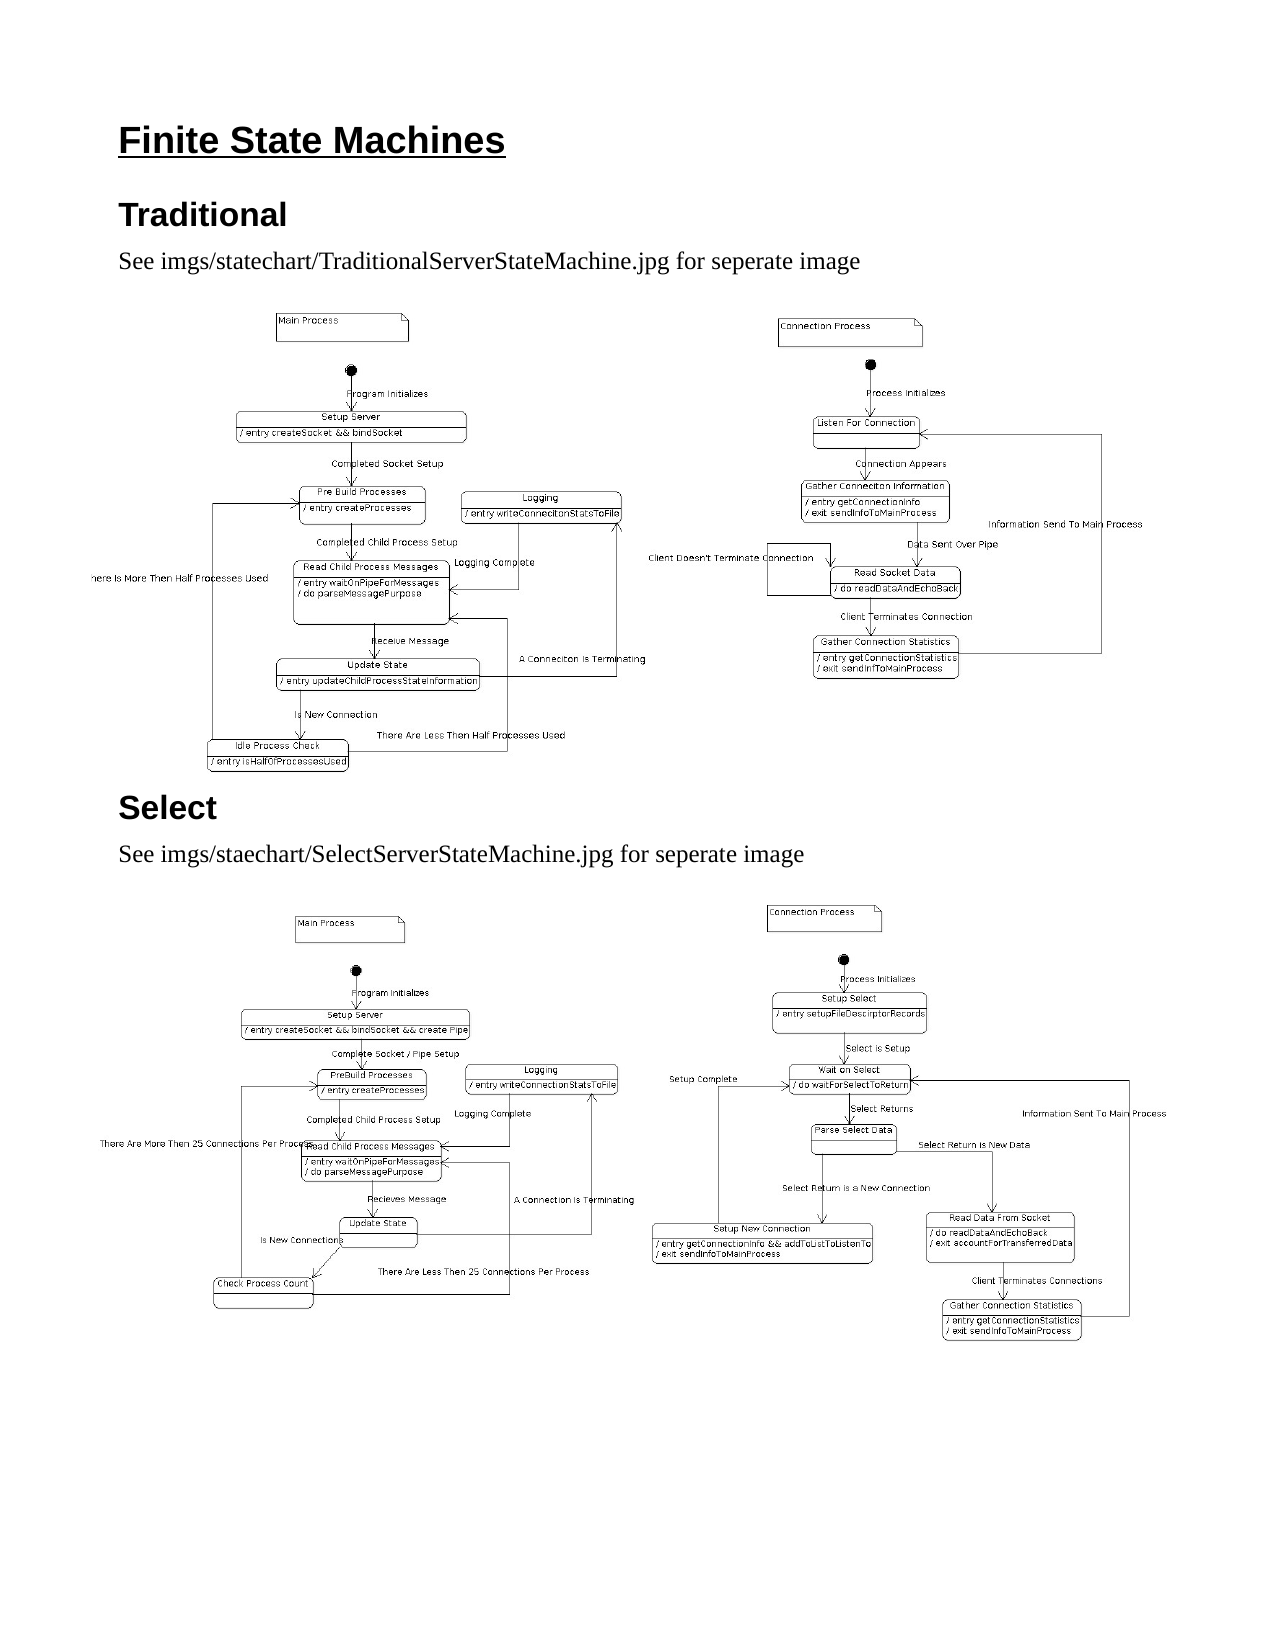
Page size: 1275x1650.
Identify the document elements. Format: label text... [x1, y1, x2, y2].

text See imgs/statechart/TraditionalServerStateMachine.jpg for seperate image [118, 246, 1157, 275]
picture [87, 888, 1188, 1356]
subtitle Finite State Machines [118, 118, 1157, 162]
subtitle Select [118, 788, 1157, 827]
text See imgs/staechart/SelectServerStateMachine.jpg for seperate image [118, 839, 1157, 868]
subtitle Traditional [118, 195, 1157, 234]
picture [91, 295, 1184, 788]
